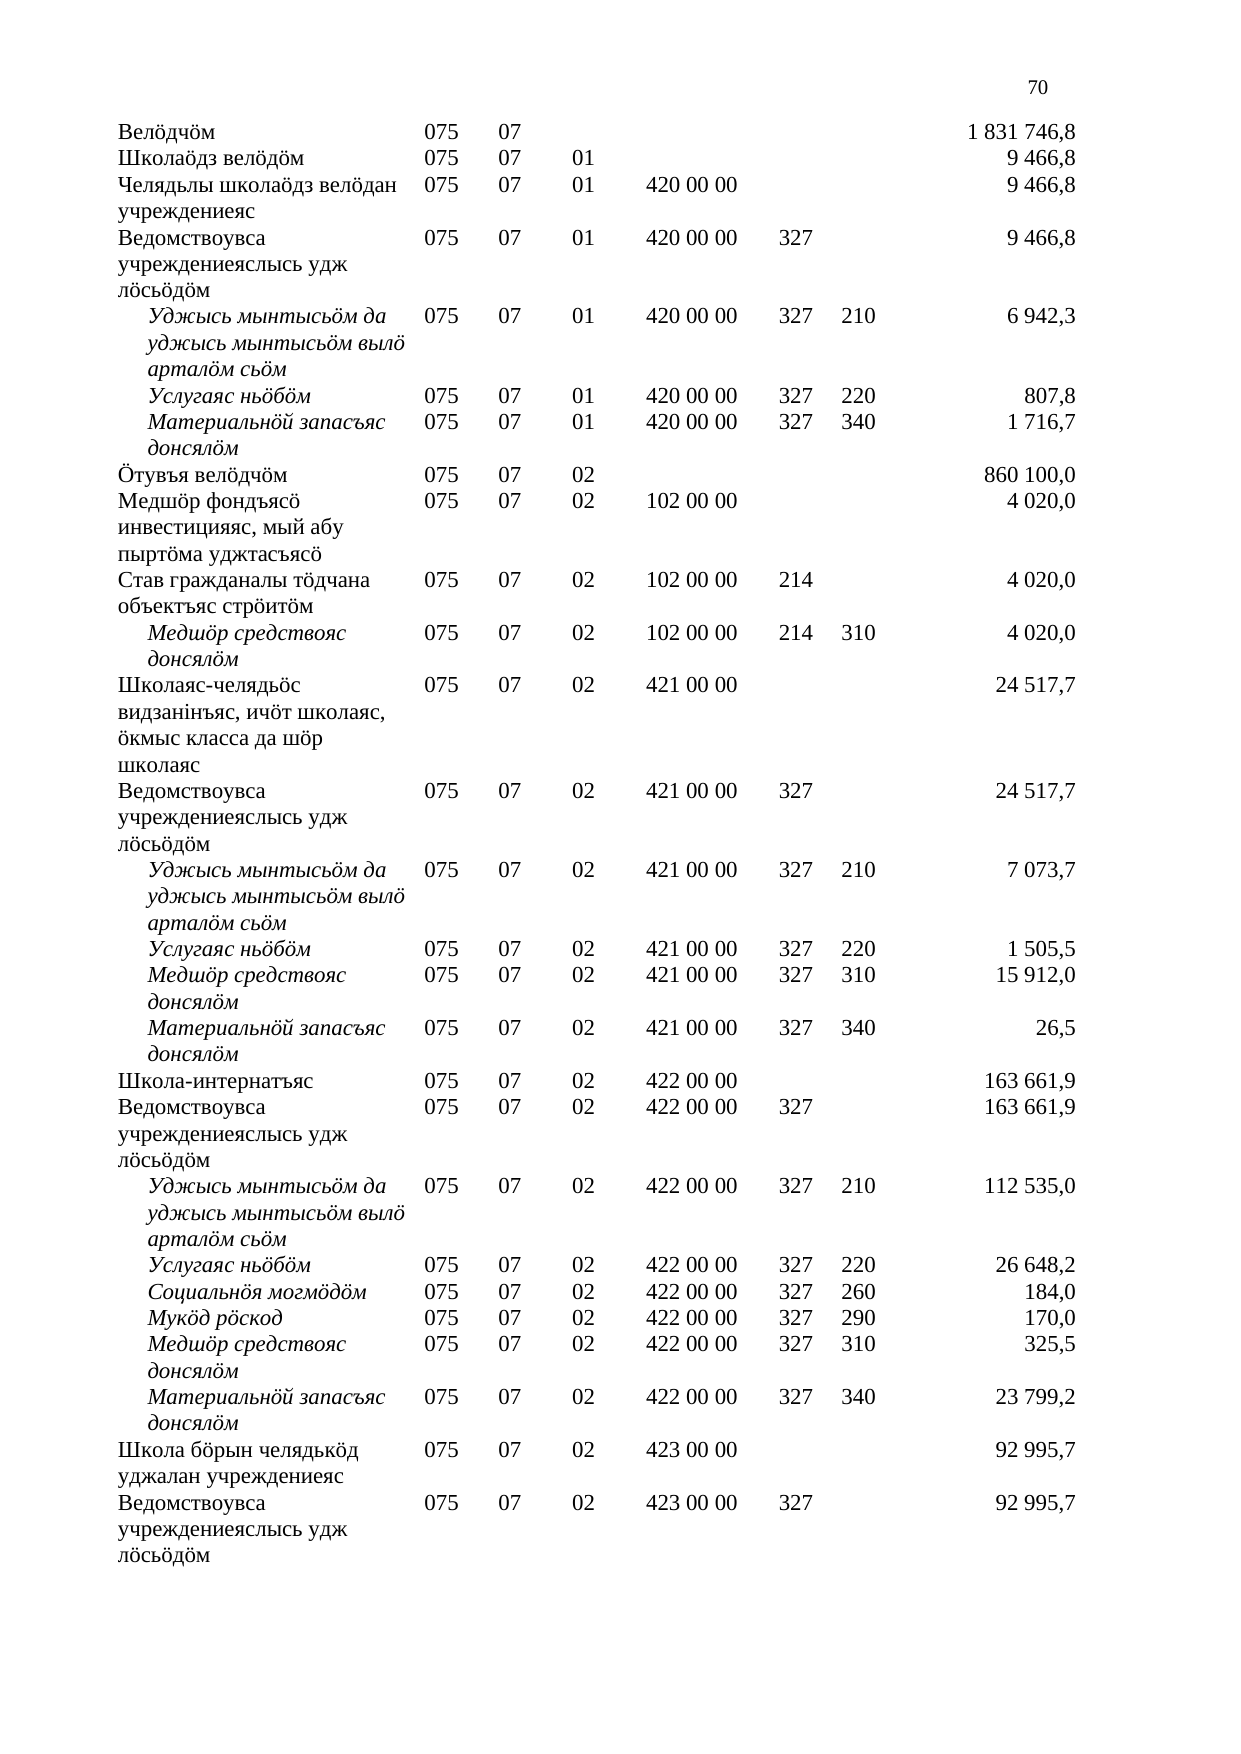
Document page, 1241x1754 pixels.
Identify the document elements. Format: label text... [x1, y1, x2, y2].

table_cell 07 [489, 1330, 563, 1383]
table_cell 01 [563, 408, 637, 461]
table_cell 075 [415, 1067, 489, 1093]
table_cell 102 00 00 [637, 487, 770, 566]
table_cell 02 [563, 1093, 637, 1172]
table_cell 075 [415, 145, 489, 171]
table_cell 07 [489, 1014, 563, 1067]
table_cell 340 [832, 1014, 906, 1067]
table_cell [832, 1436, 906, 1488]
table_cell [832, 1067, 906, 1093]
table_cell 02 [563, 1014, 637, 1067]
table_cell 220 [832, 935, 906, 961]
table_cell 807,8 [906, 382, 1084, 408]
table_cell 07 [489, 1489, 563, 1568]
table_cell 07 [489, 487, 563, 566]
table_cell 327 [770, 1251, 832, 1278]
table_cell 310 [832, 619, 906, 672]
table_cell 075 [415, 1330, 489, 1383]
table_cell Медшöр средствояс донсялöм [109, 961, 415, 1014]
table_cell Медшöр фондъясö инвестицияяс, мый абу пыртöма уджтасъясö [109, 487, 415, 566]
table_cell 210 [832, 856, 906, 935]
table_cell [637, 461, 770, 487]
table_cell [832, 171, 906, 223]
table_cell Материальнöй запасъяс донсялöм [109, 1383, 415, 1436]
table_cell 340 [832, 408, 906, 461]
table_cell 327 [770, 1278, 832, 1304]
table_cell Ведомствоувса учреждениеяслысь удж лöсьöдöм [109, 1489, 415, 1568]
table_cell 421 00 00 [637, 777, 770, 856]
table_cell 340 [832, 1383, 906, 1436]
table_cell 260 [832, 1278, 906, 1304]
table_cell Школа-интернатъяс [109, 1067, 415, 1093]
table_cell 290 [832, 1304, 906, 1330]
table_cell [770, 487, 832, 566]
table_cell 02 [563, 672, 637, 777]
table_cell 163 661,9 [906, 1067, 1084, 1093]
table_cell 07 [489, 461, 563, 487]
table_cell 327 [770, 1489, 832, 1568]
table_cell 422 00 00 [637, 1330, 770, 1383]
table_cell 075 [415, 1172, 489, 1251]
table_cell Материальнöй запасъяс донсялöм [109, 408, 415, 461]
table_cell 184,0 [906, 1278, 1084, 1304]
table_cell 422 00 00 [637, 1278, 770, 1304]
table_cell [832, 145, 906, 171]
table_cell [770, 461, 832, 487]
table_cell [832, 672, 906, 777]
table_cell 421 00 00 [637, 856, 770, 935]
table_cell [832, 487, 906, 566]
table_cell 92 995,7 [906, 1436, 1084, 1488]
table_cell Челядьлы школаöдз велöдан учреждениеяс [109, 171, 415, 223]
table_cell 170,0 [906, 1304, 1084, 1330]
table_cell 423 00 00 [637, 1489, 770, 1568]
table_cell 422 00 00 [637, 1251, 770, 1278]
table_cell 07 [489, 118, 563, 144]
table_cell 075 [415, 935, 489, 961]
table_cell 075 [415, 672, 489, 777]
table_cell 075 [415, 1436, 489, 1488]
table_cell 075 [415, 224, 489, 303]
table_cell [770, 1067, 832, 1093]
table_cell 325,5 [906, 1330, 1084, 1383]
table_cell 07 [489, 303, 563, 382]
table_cell 420 00 00 [637, 224, 770, 303]
table_cell 02 [563, 566, 637, 619]
table_cell 02 [563, 1304, 637, 1330]
table_cell 02 [563, 619, 637, 672]
table_cell 1 505,5 [906, 935, 1084, 961]
table_cell 02 [563, 777, 637, 856]
table_cell 075 [415, 1093, 489, 1172]
table_cell 07 [489, 1383, 563, 1436]
table_cell 421 00 00 [637, 1014, 770, 1067]
table_cell 112 535,0 [906, 1172, 1084, 1251]
table_cell 220 [832, 1251, 906, 1278]
table_cell 102 00 00 [637, 619, 770, 672]
table_cell 327 [770, 856, 832, 935]
table_cell 07 [489, 145, 563, 171]
table_cell 327 [770, 382, 832, 408]
table_cell 075 [415, 1304, 489, 1330]
table_cell 420 00 00 [637, 171, 770, 223]
table_cell 075 [415, 961, 489, 1014]
table_cell Öтувъя велöдчöм [109, 461, 415, 487]
table_cell 26,5 [906, 1014, 1084, 1067]
table_cell Уджысь мынтысьöм да уджысь мынтысьöм вылö арталöм сьöм [109, 303, 415, 382]
table_cell 214 [770, 566, 832, 619]
table_cell Став гражданалы тöдчана объектъяс стрöитöм [109, 566, 415, 619]
table_cell [637, 118, 770, 144]
table_cell Услугаяс ньöбöм [109, 382, 415, 408]
table_cell 07 [489, 224, 563, 303]
table_cell 02 [563, 961, 637, 1014]
table_cell [832, 566, 906, 619]
table_cell 07 [489, 1251, 563, 1278]
table_cell [832, 118, 906, 144]
table_cell Ведомствоувса учреждениеяслысь удж лöсьöдöм [109, 777, 415, 856]
table_cell 1 716,7 [906, 408, 1084, 461]
table_cell 421 00 00 [637, 672, 770, 777]
table_cell 01 [563, 382, 637, 408]
table_cell Ведомствоувса учреждениеяслысь удж лöсьöдöм [109, 1093, 415, 1172]
table_cell 327 [770, 1172, 832, 1251]
table_cell 860 100,0 [906, 461, 1084, 487]
table_cell 327 [770, 1383, 832, 1436]
table_cell 4 020,0 [906, 487, 1084, 566]
table_cell 423 00 00 [637, 1436, 770, 1488]
table_cell [770, 672, 832, 777]
table_cell Уджысь мынтысьöм да уджысь мынтысьöм вылö арталöм сьöм [109, 856, 415, 935]
table_cell 24 517,7 [906, 777, 1084, 856]
table_cell 075 [415, 118, 489, 144]
table_cell 02 [563, 1172, 637, 1251]
table_cell 163 661,9 [906, 1093, 1084, 1172]
table_cell 07 [489, 1067, 563, 1093]
table_cell 01 [563, 303, 637, 382]
table_cell 420 00 00 [637, 408, 770, 461]
table_cell 02 [563, 487, 637, 566]
table_cell 07 [489, 1278, 563, 1304]
table_cell 07 [489, 619, 563, 672]
table_cell 075 [415, 619, 489, 672]
table_cell Ведомствоувса учреждениеяслысь удж лöсьöдöм [109, 224, 415, 303]
table_cell 075 [415, 856, 489, 935]
table_cell Велöдчöм [109, 118, 415, 144]
table_cell 01 [563, 171, 637, 223]
table_cell 327 [770, 224, 832, 303]
table_cell 327 [770, 303, 832, 382]
table_cell 02 [563, 935, 637, 961]
table_cell Уджысь мынтысьöм да уджысь мынтысьöм вылö арталöм сьöм [109, 1172, 415, 1251]
table_cell 15 912,0 [906, 961, 1084, 1014]
table_cell 23 799,2 [906, 1383, 1084, 1436]
table_cell 210 [832, 1172, 906, 1251]
table_cell [832, 461, 906, 487]
table_cell 9 466,8 [906, 145, 1084, 171]
table_cell 075 [415, 1489, 489, 1568]
table_cell 02 [563, 856, 637, 935]
table_cell 102 00 00 [637, 566, 770, 619]
table_cell 420 00 00 [637, 303, 770, 382]
table_cell 075 [415, 461, 489, 487]
table_cell Школаöдз велöдöм [109, 145, 415, 171]
table_cell 422 00 00 [637, 1067, 770, 1093]
table_cell 327 [770, 935, 832, 961]
table_cell 327 [770, 777, 832, 856]
table_cell 422 00 00 [637, 1172, 770, 1251]
table_cell 07 [489, 856, 563, 935]
table_cell Мукöд рöскод [109, 1304, 415, 1330]
table_cell 6 942,3 [906, 303, 1084, 382]
table_cell 24 517,7 [906, 672, 1084, 777]
table_cell 210 [832, 303, 906, 382]
table_cell 9 466,8 [906, 171, 1084, 223]
table_cell Медшöр средствояс донсялöм [109, 619, 415, 672]
table_cell 1 831 746,8 [906, 118, 1084, 144]
table_cell Школаяс-челядьöс видзанiнъяс, ичöт школаяс, öкмыс класса да шöр школаяс [109, 672, 415, 777]
table_cell 07 [489, 171, 563, 223]
table_cell 07 [489, 566, 563, 619]
table_cell 01 [563, 224, 637, 303]
table_cell 420 00 00 [637, 382, 770, 408]
table_cell 422 00 00 [637, 1304, 770, 1330]
table_cell 075 [415, 382, 489, 408]
table_cell [563, 118, 637, 144]
table_cell 421 00 00 [637, 961, 770, 1014]
table_cell 075 [415, 1278, 489, 1304]
table_cell 02 [563, 1067, 637, 1093]
table_cell 327 [770, 408, 832, 461]
table_cell Социальнöя могмöдöм [109, 1278, 415, 1304]
table_cell 07 [489, 1093, 563, 1172]
table_cell [637, 145, 770, 171]
table_cell 07 [489, 1304, 563, 1330]
table_cell Услугаяс ньöбöм [109, 935, 415, 961]
table_cell [832, 1489, 906, 1568]
table_cell 92 995,7 [906, 1489, 1084, 1568]
table_cell 02 [563, 461, 637, 487]
table_cell 9 466,8 [906, 224, 1084, 303]
table_cell 327 [770, 1093, 832, 1172]
table_cell 07 [489, 777, 563, 856]
table_cell 07 [489, 1436, 563, 1488]
table_cell 7 073,7 [906, 856, 1084, 935]
table_cell 075 [415, 1383, 489, 1436]
table_cell 075 [415, 487, 489, 566]
table_cell [770, 1436, 832, 1488]
table_cell 075 [415, 171, 489, 223]
table_cell 327 [770, 1304, 832, 1330]
table_cell 075 [415, 408, 489, 461]
table_cell 327 [770, 1330, 832, 1383]
table_cell 02 [563, 1436, 637, 1488]
table_cell 214 [770, 619, 832, 672]
table_cell 4 020,0 [906, 566, 1084, 619]
table_cell 07 [489, 1172, 563, 1251]
table_cell 075 [415, 303, 489, 382]
table_cell [832, 224, 906, 303]
table_cell [770, 145, 832, 171]
table_cell 220 [832, 382, 906, 408]
table_cell Материальнöй запасъяс донсялöм [109, 1014, 415, 1067]
table_cell 327 [770, 1014, 832, 1067]
table_cell 075 [415, 1014, 489, 1067]
table_cell 422 00 00 [637, 1383, 770, 1436]
table_cell 4 020,0 [906, 619, 1084, 672]
table_cell 422 00 00 [637, 1093, 770, 1172]
table_cell [770, 118, 832, 144]
table_cell 07 [489, 672, 563, 777]
table_cell 075 [415, 777, 489, 856]
table_cell Медшöр средствояс донсялöм [109, 1330, 415, 1383]
table_cell [832, 777, 906, 856]
table_cell Школа бöрын челядькöд уджалан учреждениеяс [109, 1436, 415, 1488]
table_cell 26 648,2 [906, 1251, 1084, 1278]
table_cell 01 [563, 145, 637, 171]
table_cell 02 [563, 1278, 637, 1304]
table_cell [770, 171, 832, 223]
table_cell 421 00 00 [637, 935, 770, 961]
table_cell 02 [563, 1489, 637, 1568]
table_cell [832, 1093, 906, 1172]
table_cell 07 [489, 935, 563, 961]
table_cell 075 [415, 1251, 489, 1278]
table_cell Услугаяс ньöбöм [109, 1251, 415, 1278]
table_cell 327 [770, 961, 832, 1014]
table_cell 07 [489, 408, 563, 461]
table_cell 02 [563, 1383, 637, 1436]
table_cell 075 [415, 566, 489, 619]
table_cell 07 [489, 382, 563, 408]
table_cell 310 [832, 961, 906, 1014]
table_cell 07 [489, 961, 563, 1014]
table_cell 02 [563, 1330, 637, 1383]
table_cell 02 [563, 1251, 637, 1278]
table_cell 310 [832, 1330, 906, 1383]
